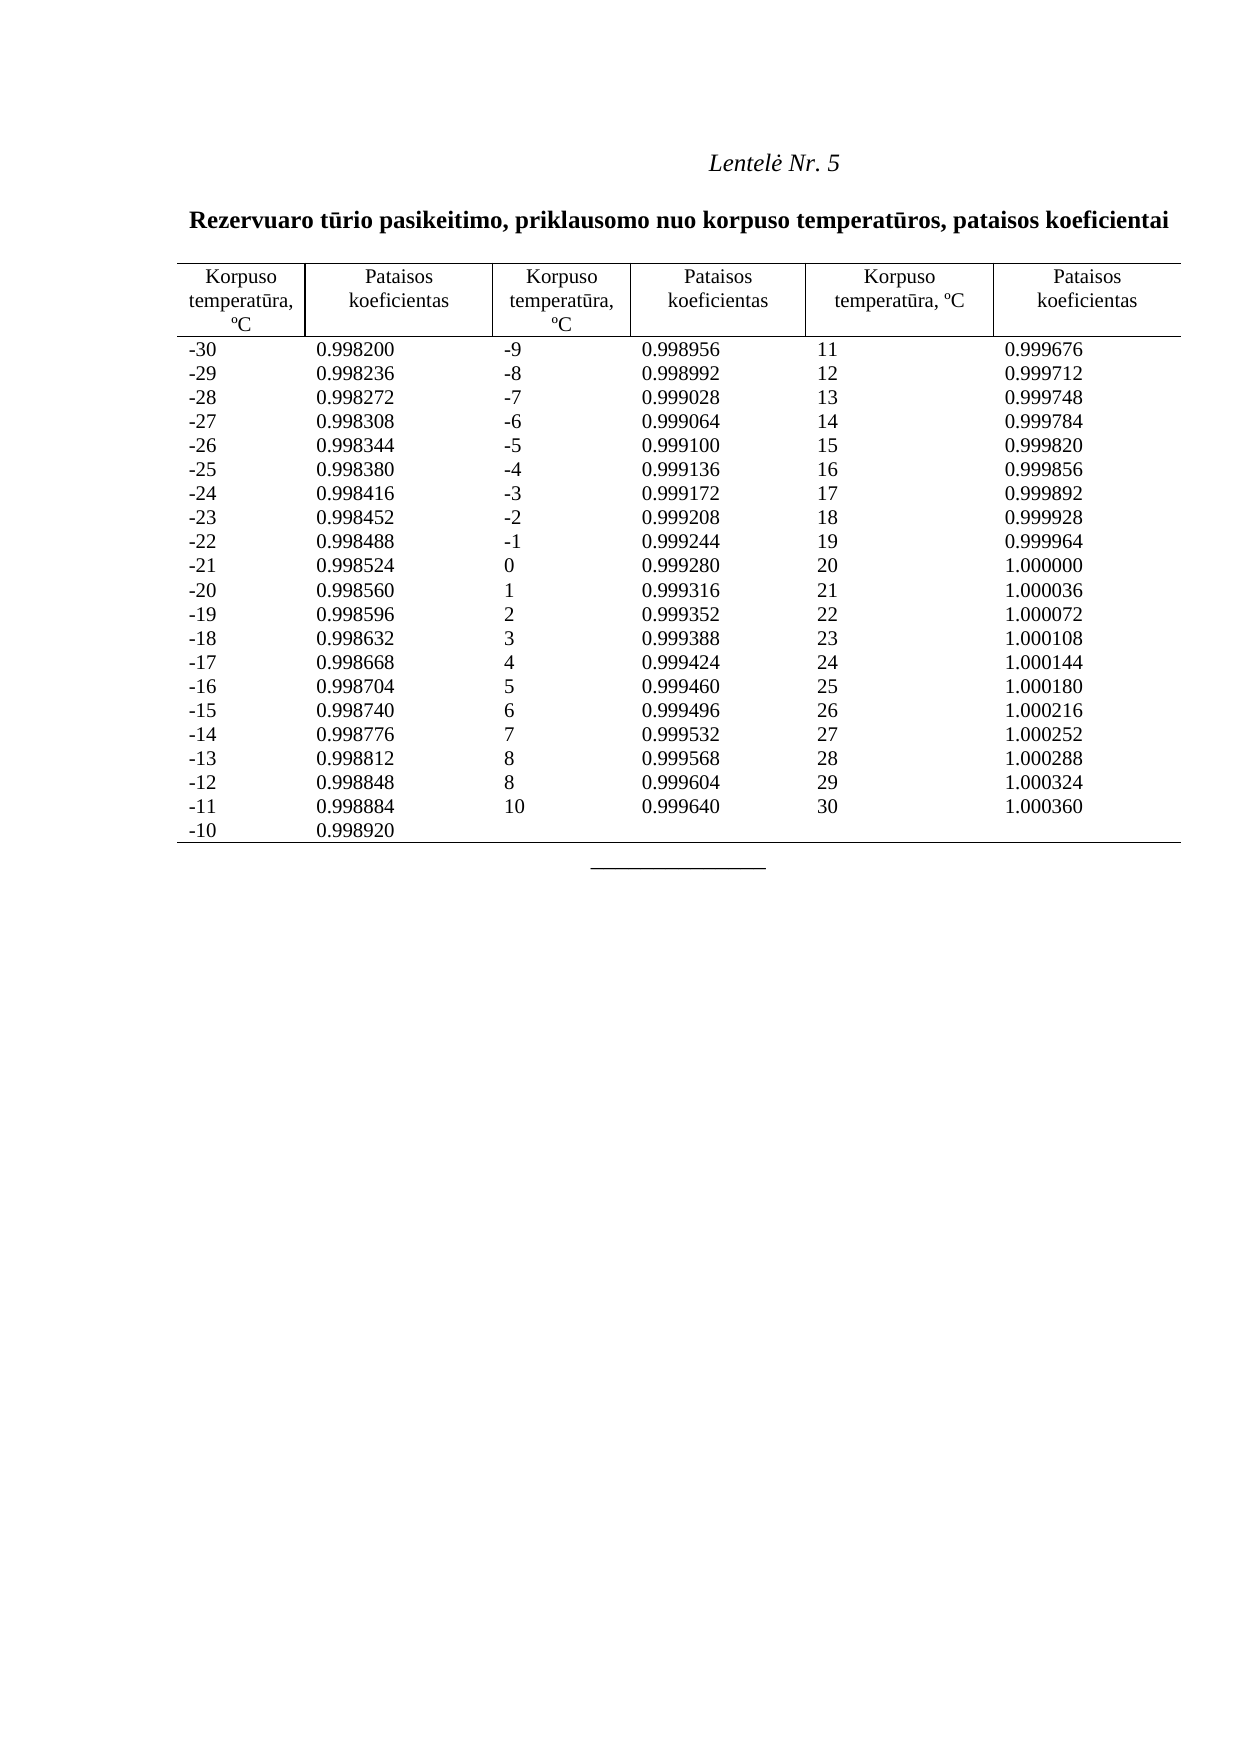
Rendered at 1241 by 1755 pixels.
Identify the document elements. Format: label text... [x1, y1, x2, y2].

table_cell 3 [493, 626, 630, 650]
table_cell 0.999136 [630, 457, 806, 481]
table_cell 1 [493, 578, 630, 602]
table_cell 1.000288 [993, 746, 1181, 770]
table_cell 0.999244 [630, 529, 806, 553]
table_cell -10 [177, 818, 305, 842]
table_cell 12 [806, 361, 993, 385]
table_cell 0.998524 [305, 554, 493, 577]
table_cell 0.999676 [993, 337, 1181, 361]
table_cell 17 [806, 481, 993, 505]
table_cell 0.998740 [305, 698, 493, 722]
table_cell 0.999028 [630, 385, 806, 409]
table_cell temperatūra, ºC [493, 288, 630, 336]
table_cell -8 [493, 361, 630, 385]
table_cell 1.000324 [993, 770, 1181, 794]
table_cell -12 [177, 770, 305, 794]
table_cell 0.998488 [305, 529, 493, 553]
table_cell 0.998848 [305, 770, 493, 794]
table_cell 25 [806, 674, 993, 698]
table_cell 13 [806, 385, 993, 409]
table_cell 0.998704 [305, 674, 493, 698]
table_cell 1.000216 [993, 698, 1181, 722]
table_cell -30 [177, 337, 305, 361]
table_cell 0.999316 [630, 578, 806, 602]
table_cell 0.998560 [305, 578, 493, 602]
table_cell -11 [177, 794, 305, 818]
table_header Korpuso [493, 264, 630, 288]
table_cell 1.000252 [993, 722, 1181, 746]
table_cell 0.999424 [630, 650, 806, 674]
table_cell 29 [806, 770, 993, 794]
table_header Pataisos [994, 264, 1181, 288]
table_cell 0.999820 [993, 433, 1181, 457]
table_cell 0.998416 [305, 481, 493, 505]
table_cell -3 [493, 481, 630, 505]
table_cell 0.999496 [630, 698, 806, 722]
table_cell 19 [806, 529, 993, 553]
table_header Korpuso [177, 264, 304, 288]
table_cell 5 [493, 674, 630, 698]
table_cell -1 [493, 529, 630, 553]
table_cell -2 [493, 505, 630, 529]
table_cell -18 [177, 626, 305, 650]
table_cell -23 [177, 505, 305, 529]
table_cell -20 [177, 578, 305, 602]
table_cell 0 [493, 554, 630, 577]
table_cell -5 [493, 433, 630, 457]
table_cell koeficientas [631, 288, 805, 336]
table_cell 1.000036 [993, 578, 1181, 602]
table_cell 0.999892 [993, 481, 1181, 505]
table_cell 0.999172 [630, 481, 806, 505]
table_cell 0.998596 [305, 602, 493, 626]
table_cell -28 [177, 385, 305, 409]
table_cell 0.999280 [630, 554, 806, 577]
table_cell -21 [177, 554, 305, 577]
table_cell 0.999748 [993, 385, 1181, 409]
table_cell -27 [177, 409, 305, 433]
table_cell 0.999964 [993, 529, 1181, 553]
table_cell 23 [806, 626, 993, 650]
table_cell 1.000000 [993, 554, 1181, 577]
table_cell 15 [806, 433, 993, 457]
text ______________ [177, 843, 1181, 872]
table_cell 0.998776 [305, 722, 493, 746]
table_cell 0.998272 [305, 385, 493, 409]
table_cell 0.999604 [630, 770, 806, 794]
table_cell 0.998452 [305, 505, 493, 529]
table_cell 0.998200 [305, 337, 493, 361]
table_cell -4 [493, 457, 630, 481]
table_cell 26 [806, 698, 993, 722]
table_cell 22 [806, 602, 993, 626]
table_cell koeficientas [306, 288, 492, 336]
table_cell [993, 818, 1181, 842]
table_cell 0.999352 [630, 602, 806, 626]
table_cell 4 [493, 650, 630, 674]
table_cell 6 [493, 698, 630, 722]
table_cell 1.000360 [993, 794, 1181, 818]
text Lentelė Nr. 5 [177, 148, 1181, 176]
table_cell 0.998308 [305, 409, 493, 433]
table_cell -22 [177, 529, 305, 553]
table_cell 27 [806, 722, 993, 746]
table_cell 0.999208 [630, 505, 806, 529]
table_cell temperatūra, ºC [806, 288, 993, 336]
table_cell temperatūra, ºC [177, 288, 304, 336]
table_header Pataisos [306, 264, 492, 288]
table_cell -16 [177, 674, 305, 698]
table_cell 14 [806, 409, 993, 433]
table_cell 0.999712 [993, 361, 1181, 385]
table_cell 2 [493, 602, 630, 626]
table_cell -24 [177, 481, 305, 505]
table_cell 7 [493, 722, 630, 746]
table_cell 0.999568 [630, 746, 806, 770]
table_cell 0.999640 [630, 794, 806, 818]
table_cell 8 [493, 746, 630, 770]
table_cell 8 [493, 770, 630, 794]
text Rezervuaro tūrio pasikeitimo, priklausomo nuo korpuso temperatūros, pataisos koeficientai [177, 205, 1181, 234]
table_cell -29 [177, 361, 305, 385]
table_cell -25 [177, 457, 305, 481]
table_cell 0.998812 [305, 746, 493, 770]
table_cell 0.998236 [305, 361, 493, 385]
table_cell -7 [493, 385, 630, 409]
table_cell koeficientas [994, 288, 1181, 336]
table_cell 0.999388 [630, 626, 806, 650]
table_header Pataisos [631, 264, 805, 288]
table_cell 1.000180 [993, 674, 1181, 698]
table_cell 30 [806, 794, 993, 818]
table_cell -14 [177, 722, 305, 746]
table_cell 0.999856 [993, 457, 1181, 481]
table_cell 0.999460 [630, 674, 806, 698]
table_cell 0.998344 [305, 433, 493, 457]
table_cell 1.000144 [993, 650, 1181, 674]
table_cell 0.998992 [630, 361, 806, 385]
table_cell 0.998668 [305, 650, 493, 674]
table_cell 0.998632 [305, 626, 493, 650]
table_cell 16 [806, 457, 993, 481]
table_cell -19 [177, 602, 305, 626]
table_cell 10 [493, 794, 630, 818]
table_cell 11 [806, 337, 993, 361]
table_cell 18 [806, 505, 993, 529]
table_cell 0.999784 [993, 409, 1181, 433]
table_cell [630, 818, 806, 842]
table_cell -6 [493, 409, 630, 433]
table_cell -17 [177, 650, 305, 674]
table_cell 28 [806, 746, 993, 770]
table_cell -9 [493, 337, 630, 361]
table_cell -15 [177, 698, 305, 722]
table_cell 0.999928 [993, 505, 1181, 529]
table_cell 0.998884 [305, 794, 493, 818]
table_cell 1.000108 [993, 626, 1181, 650]
table_cell 0.998380 [305, 457, 493, 481]
table_header Korpuso [806, 264, 993, 288]
table_cell -26 [177, 433, 305, 457]
table_cell 1.000072 [993, 602, 1181, 626]
table_cell 24 [806, 650, 993, 674]
table_cell [806, 818, 993, 842]
table_cell 0.999064 [630, 409, 806, 433]
table_cell [493, 818, 630, 842]
table_cell 21 [806, 578, 993, 602]
table_cell 0.998956 [630, 337, 806, 361]
table_cell 0.998920 [305, 818, 493, 842]
table_cell -13 [177, 746, 305, 770]
table_cell 0.999532 [630, 722, 806, 746]
table_cell 0.999100 [630, 433, 806, 457]
table_cell 20 [806, 554, 993, 577]
